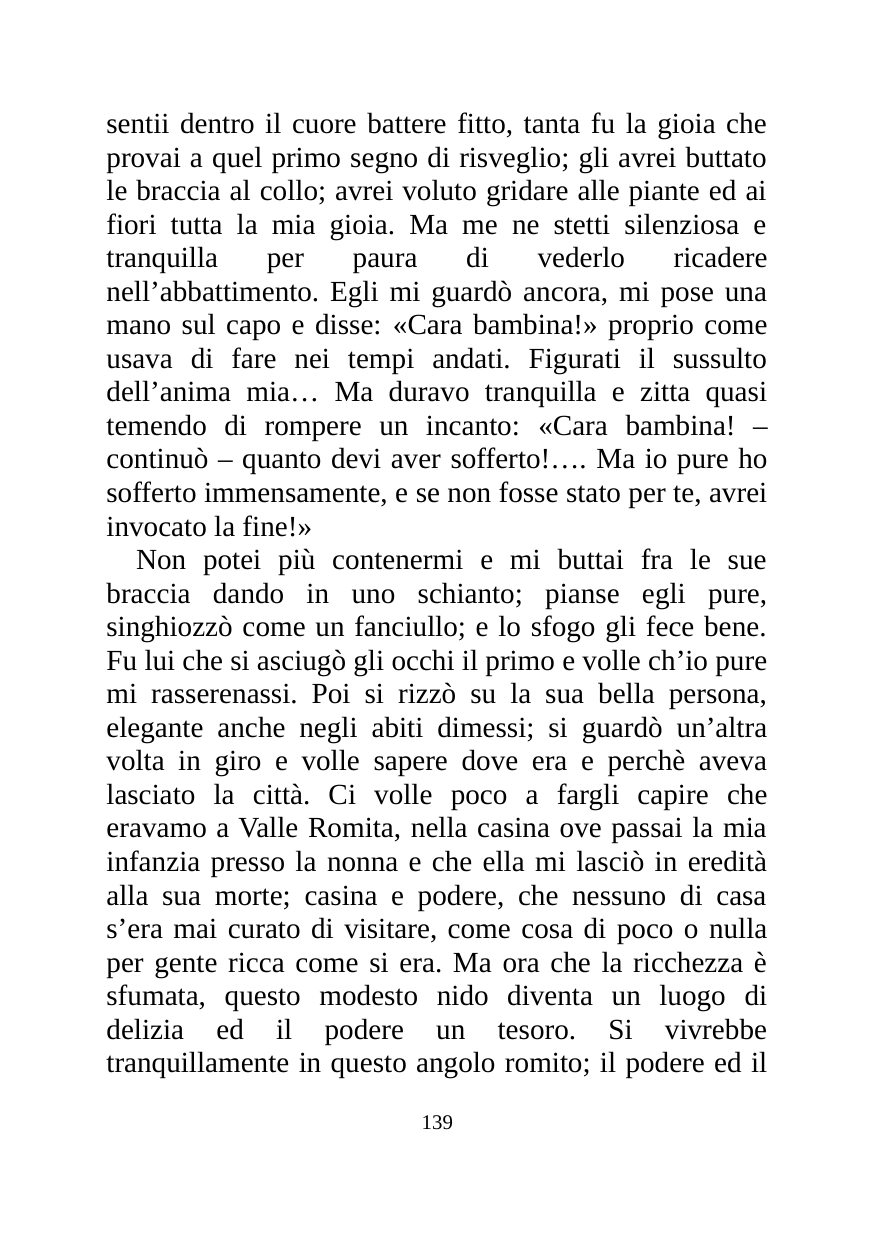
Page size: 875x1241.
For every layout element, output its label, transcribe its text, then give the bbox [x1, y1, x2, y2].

text sentii dentro il cuore battere fitto, tanta fu la gioia che provai a quel primo segno di risveglio; gli avrei buttato le braccia al collo; avrei voluto gridare alle piante ed ai fiori tutta la mia gioia. Ma me ne stetti silenziosa e tranquilla per paura di vederlo ricadere nell’abbattimento. Egli mi guardò ancora, mi pose una mano sul capo e disse: «Cara bambina!» proprio come usava di fare nei tempi andati. Figurati il sussulto dell’anima mia… Ma duravo tranquilla e zitta quasi temendo di rompere un incanto: «Cara bambina! – continuò – quanto devi aver sofferto!…. Ma io pure ho sofferto immensamente, e se non fosse stato per te, avrei invocato la fine!» [106, 106, 768, 542]
text Non potei più contenermi e mi buttai fra le sue braccia dando in uno schianto; pianse egli pure, singhiozzò come un fanciullo; e lo sfogo gli fece bene. Fu lui che si asciugò gli occhi il primo e volle ch’io pure mi rasserenassi. Poi si rizzò su la sua bella persona, elegante anche negli abiti dimessi; si guardò un’altra volta in giro e volle sapere dove era e perchè aveva lasciato la città. Ci volle poco a fargli capire che eravamo a Valle Romita, nella casina ove passai la mia infanzia presso la nonna e che ella mi lasciò in eredità alla sua morte; casina e podere, che nessuno di casa s’era mai curato di visitare, come cosa di poco o nulla per gente ricca come si era. Ma ora che la ricchezza è sfumata, questo modesto nido diventa un luogo di delizia ed il podere un tesoro. Si vivrebbe tranquillamente in questo angolo romito; il podere ed il [106, 542, 768, 1079]
